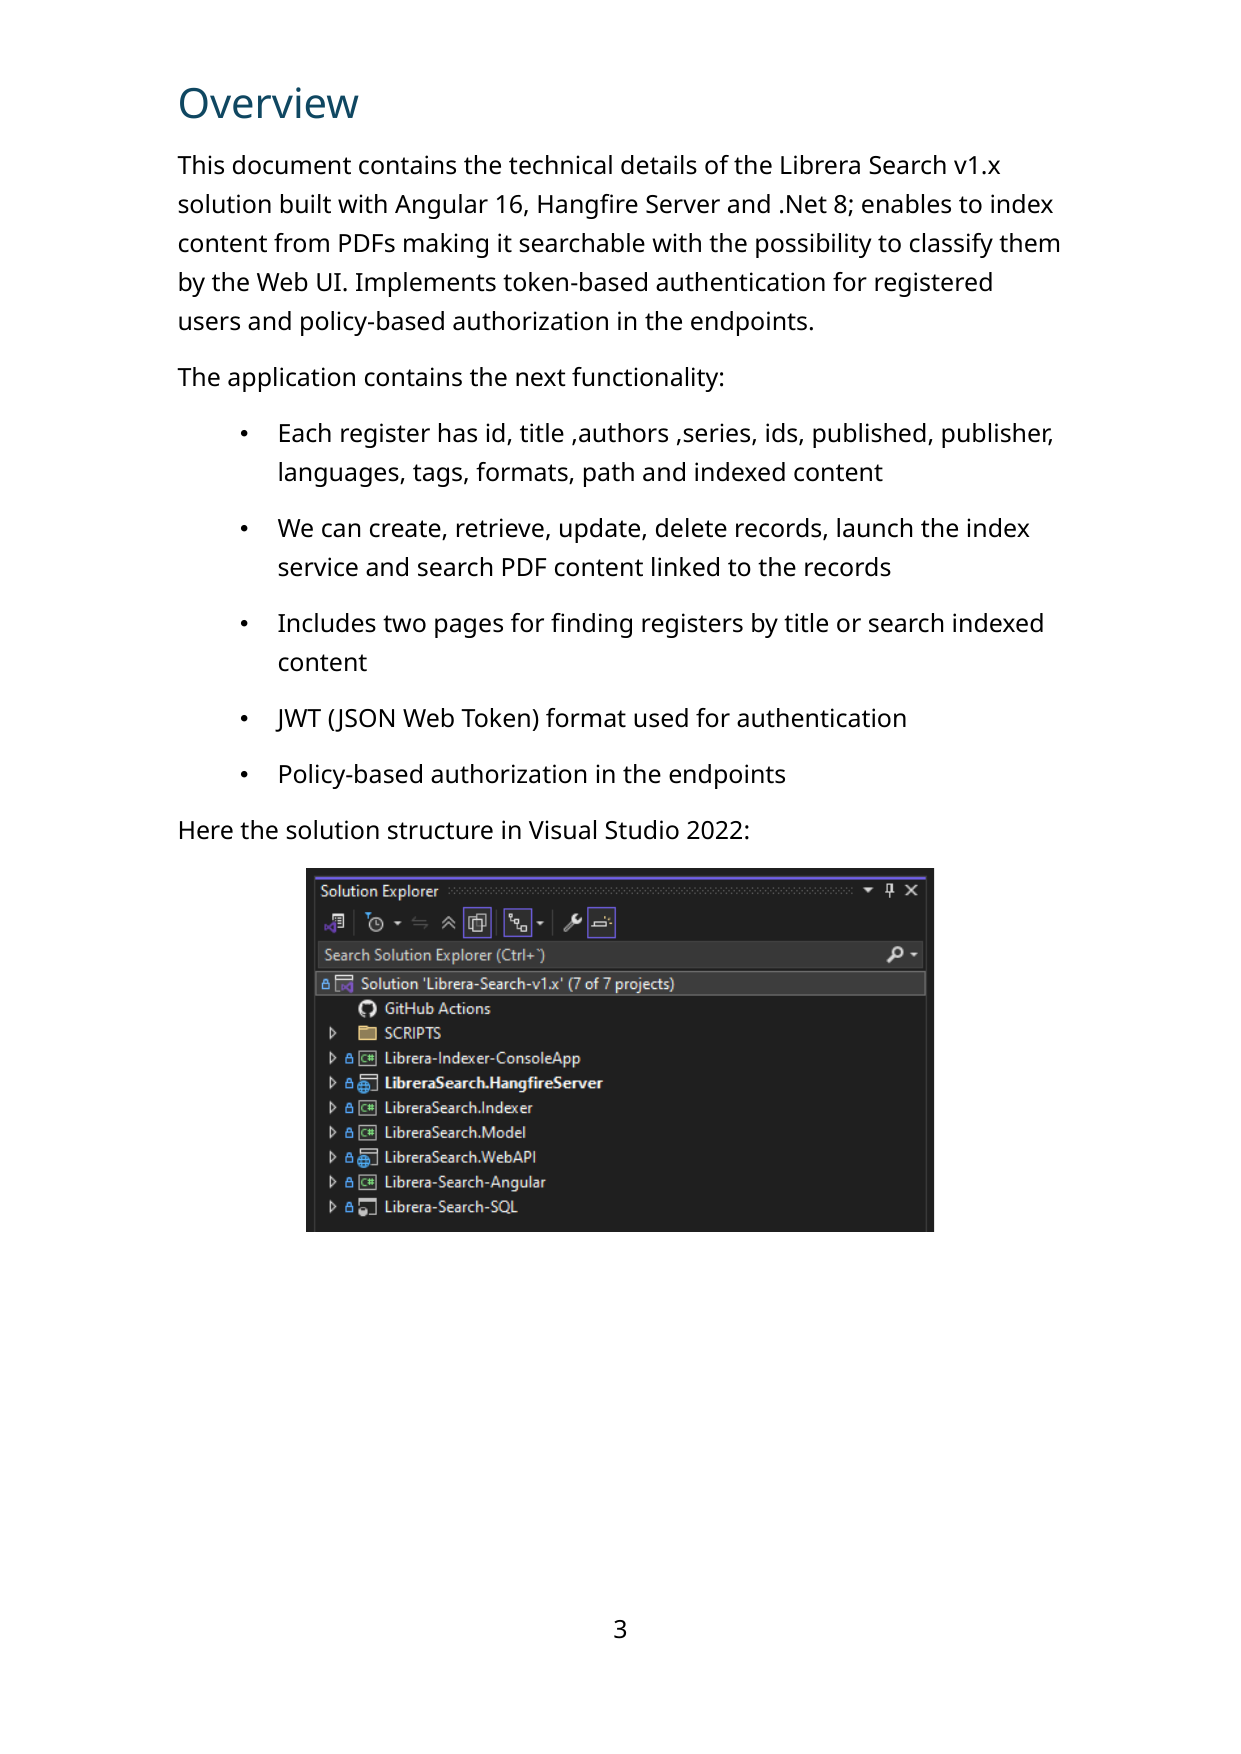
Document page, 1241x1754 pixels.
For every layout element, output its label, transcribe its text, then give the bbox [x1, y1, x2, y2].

text Here the solution structure in Visual Studio 2022: [177, 812, 1063, 846]
list JWT (JSON Web Token) format used for authentication [240, 701, 1063, 735]
picture [306, 868, 935, 1232]
list Policy-based authorization in the endpoints [240, 756, 1063, 791]
list Each register has id, title ,authors ,series, ids, published, publisher, languages, tags, formats, path and indexed content [240, 416, 1063, 489]
text This document contains the technical details of the Librera Search v1.x solution built with Angular 16, Hangfire Server and .Net 8; enables to index content from PDFs making it searchable with the possibility to classify them by the Web UI. Implements token-based authentication for registered users and policy-based authorization in the endpoints. [177, 147, 1063, 338]
list Includes two pages for finding registers by title or search indexed content [240, 606, 1063, 679]
text The application contains the next functionality: [177, 360, 1063, 394]
subtitle Overview [177, 74, 1063, 131]
list We can create, retrieve, update, delete records, launch the index service and search PDF content linked to the records [240, 511, 1063, 584]
